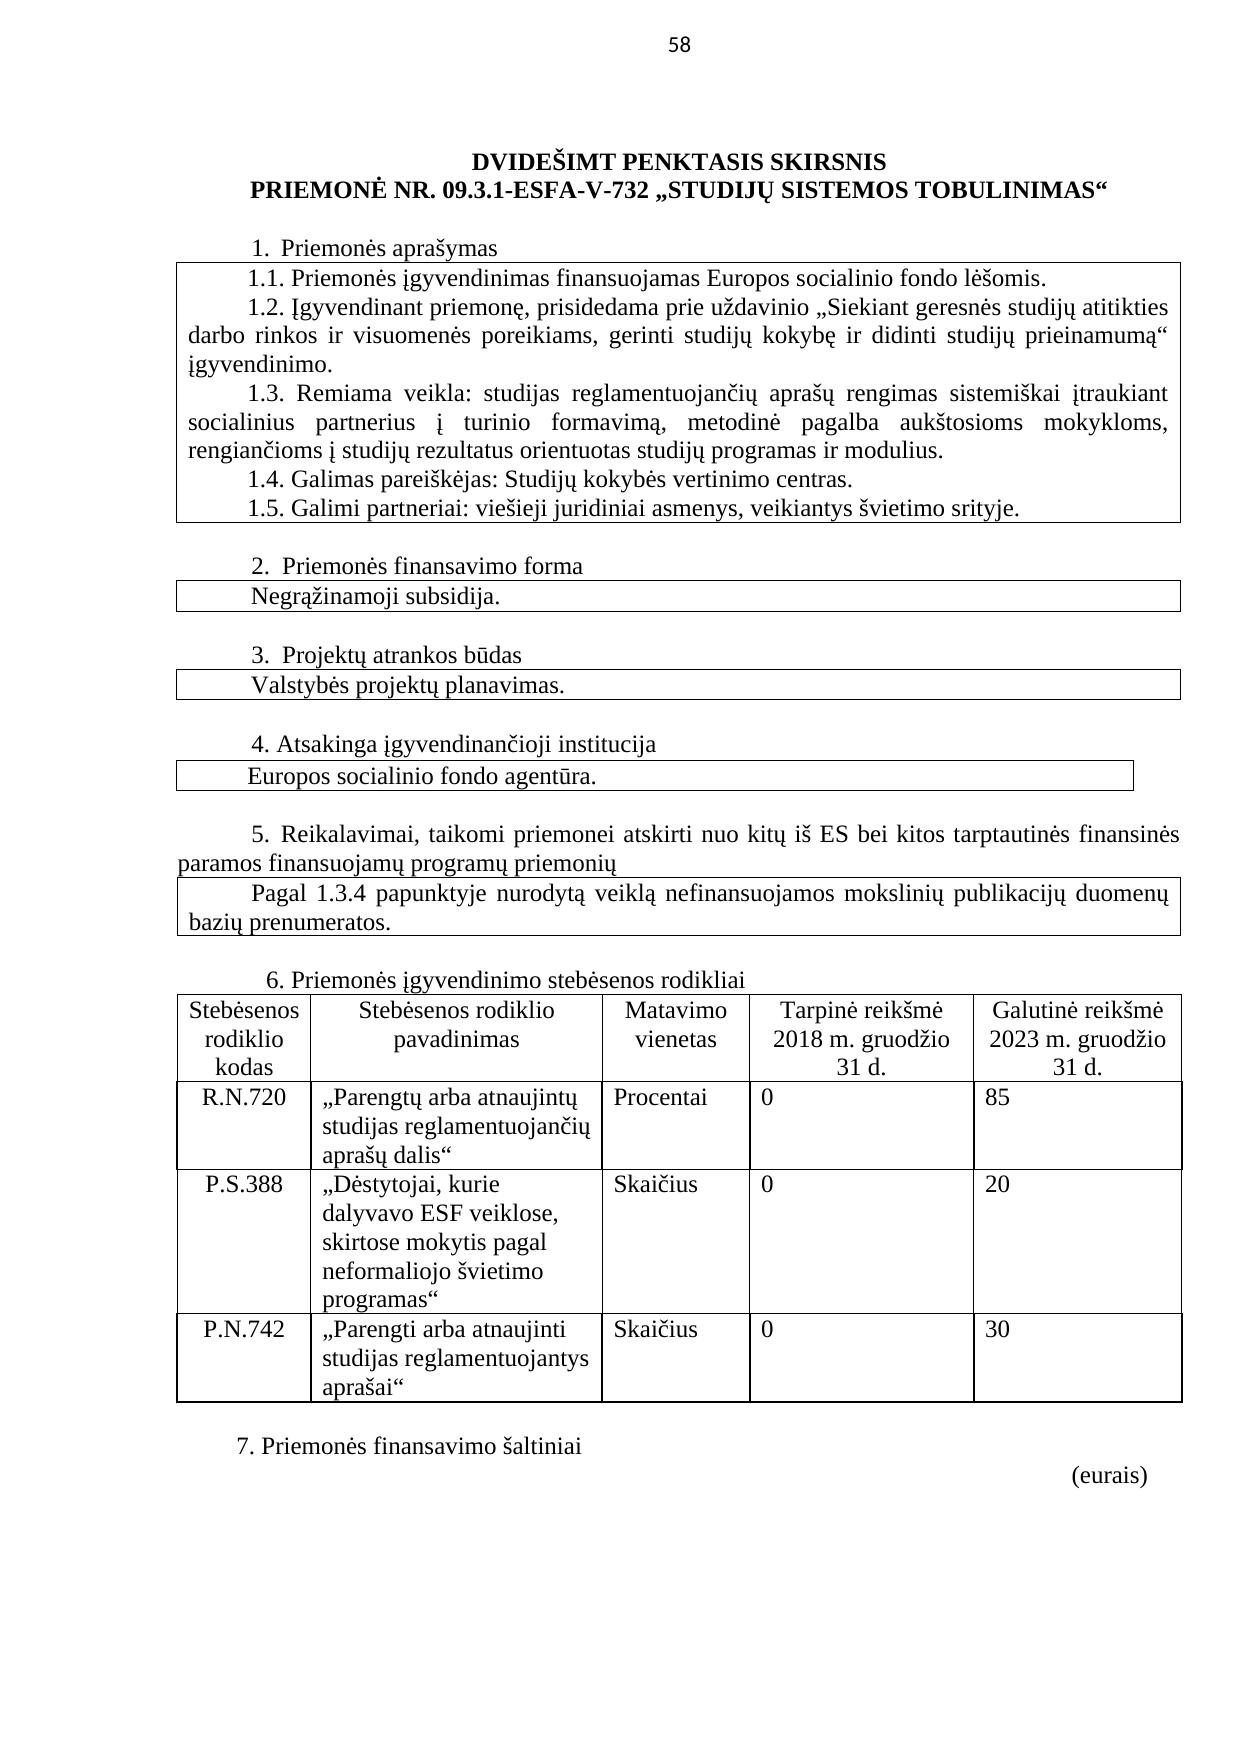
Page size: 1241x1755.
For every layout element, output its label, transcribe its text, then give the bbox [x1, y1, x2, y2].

table_cell 1.3. Remiama veikla: studijas reglamentuojančių aprašų rengimas sistemiškai įtraukiant socialinius partnerius į turinio formavimą, metodinė pagalba aukštosioms mokykloms, rengiančioms į studijų rezultatus orientuotas studijų programas ir modulius. [177, 378, 1180, 464]
table_header Galutinė reikšmė 2023 m. gruodžio 31 d. [974, 995, 1181, 1081]
text PRIEMONĖ NR. 09.3.1-ESFA-V-732 „STUDIJŲ SISTEMOS TOBULINIMAS“ [177, 176, 1181, 204]
table_cell 20 [974, 1170, 1181, 1313]
table_cell P.N.742 [178, 1314, 310, 1401]
table_header Pagal 1.3.4 papunktyje nurodytą veiklą nefinansuojamos mokslinių publikacijų duomenų bazių prenumeratos. [178, 878, 1180, 935]
text 7. Priemonės finansavimo šaltiniai [236, 1431, 1181, 1460]
table_cell „Parengtų arba atnaujintų studijas reglamentuojančių aprašų dalis“ [312, 1082, 601, 1168]
table_cell 0 [751, 1082, 973, 1168]
table_cell 85 [975, 1082, 1181, 1168]
table_cell „Dėstytojai, kurie dalyvavo ESF veiklose, skirtose mokytis pagal neformaliojo švietimo programas“ [311, 1170, 602, 1313]
table_cell 1.4. Galimas pareiškėjas: Studijų kokybės vertinimo centras. [177, 464, 1180, 493]
table_header Stebėsenos rodiklio kodas [178, 995, 310, 1081]
table_header Europos socialinio fondo agentūra. [177, 761, 1133, 789]
table_header Tarpinė reikšmė 2018 m. gruodžio 31 d. [750, 995, 973, 1081]
text 2. Priemonės finansavimo forma [251, 551, 1181, 580]
table_cell P.S.388 [178, 1170, 310, 1313]
table_header Valstybės projektų planavimas. [177, 670, 1180, 699]
table_cell 0 [750, 1170, 973, 1313]
table_cell „Parengti arba atnaujinti studijas reglamentuojantys aprašai“ [312, 1314, 601, 1401]
text 3. Projektų atrankos būdas [251, 640, 1181, 669]
text 1. Priemonės aprašymas [251, 233, 1181, 262]
text 6. Priemonės įgyvendinimo stebėsenos rodikliai [266, 965, 1181, 994]
text 5. Reikalavimai, taikomi priemonei atskirti nuo kitų iš ES bei kitos tarptautinės finansinės paramos finansuojamų programų priemonių [177, 819, 1181, 877]
table_header Matavimo vienetas [603, 995, 749, 1081]
table_cell Skaičius [603, 1170, 749, 1313]
table_header 1.1. Priemonės įgyvendinimas finansuojamas Europos socialinio fondo lėšomis. [177, 263, 1180, 292]
table_cell Procentai [603, 1082, 749, 1168]
text DVIDEŠIMT PENKTASIS SKIRSNIS [177, 147, 1181, 176]
table_cell 30 [975, 1314, 1181, 1401]
table_header Negrąžinamoji subsidija. [177, 581, 1180, 611]
table_cell Skaičius [603, 1314, 749, 1401]
table_header Stebėsenos rodiklio pavadinimas [311, 995, 602, 1081]
text (eurais) [177, 1460, 1181, 1489]
table_cell 1.5. Galimi partneriai: viešieji juridiniai asmenys, veikiantys švietimo srityje. [177, 493, 1180, 522]
table_cell 0 [751, 1314, 973, 1401]
table_cell R.N.720 [178, 1082, 310, 1168]
text 4. Atsakinga įgyvendinančioji institucija [251, 729, 1181, 757]
table_cell 1.2. Įgyvendinant priemonę, prisidedama prie uždavinio „Siekiant geresnės studijų atitikties darbo rinkos ir visuomenės poreikiams, gerinti studijų kokybę ir didinti studijų prieinamumą“ įgyvendinimo. [177, 292, 1180, 378]
